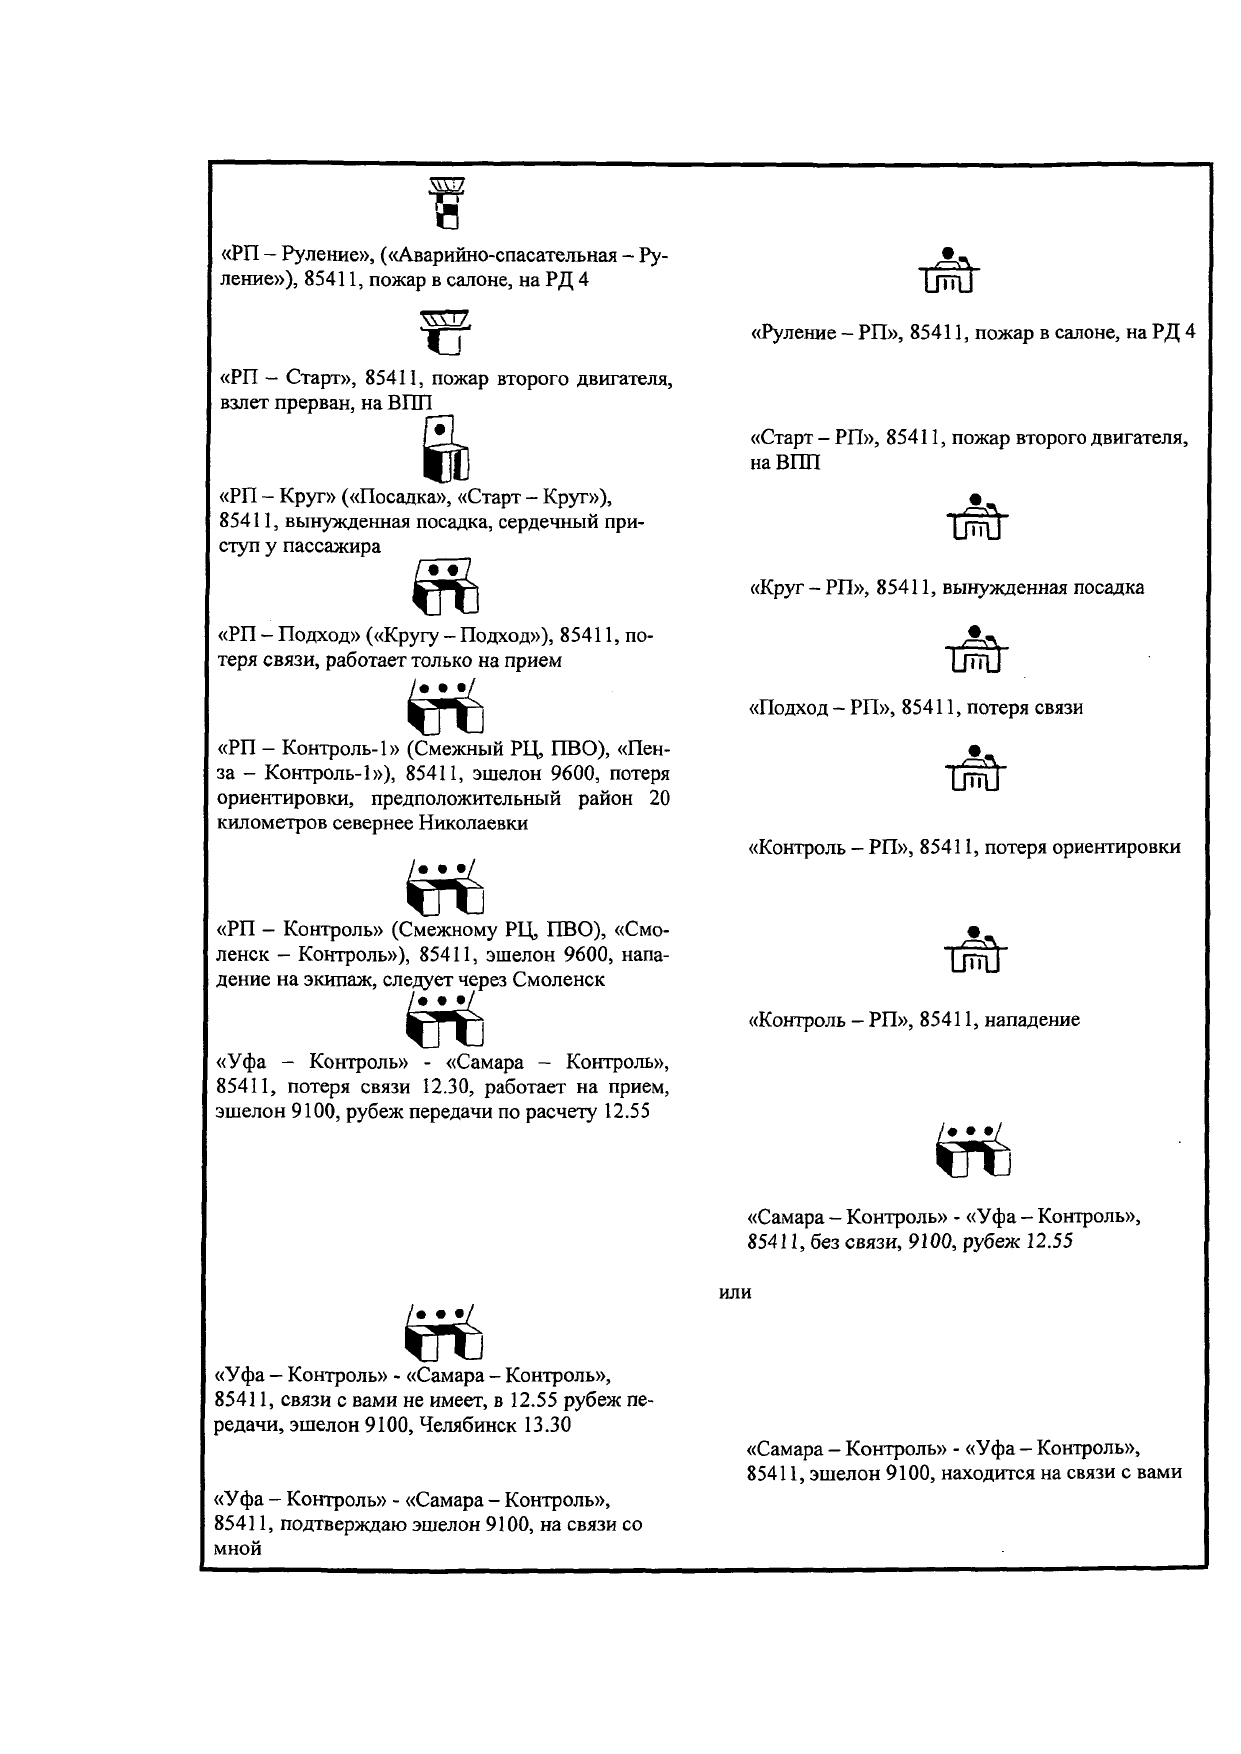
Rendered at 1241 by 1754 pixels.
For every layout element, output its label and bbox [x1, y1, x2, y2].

picture [193, 150, 1219, 1583]
